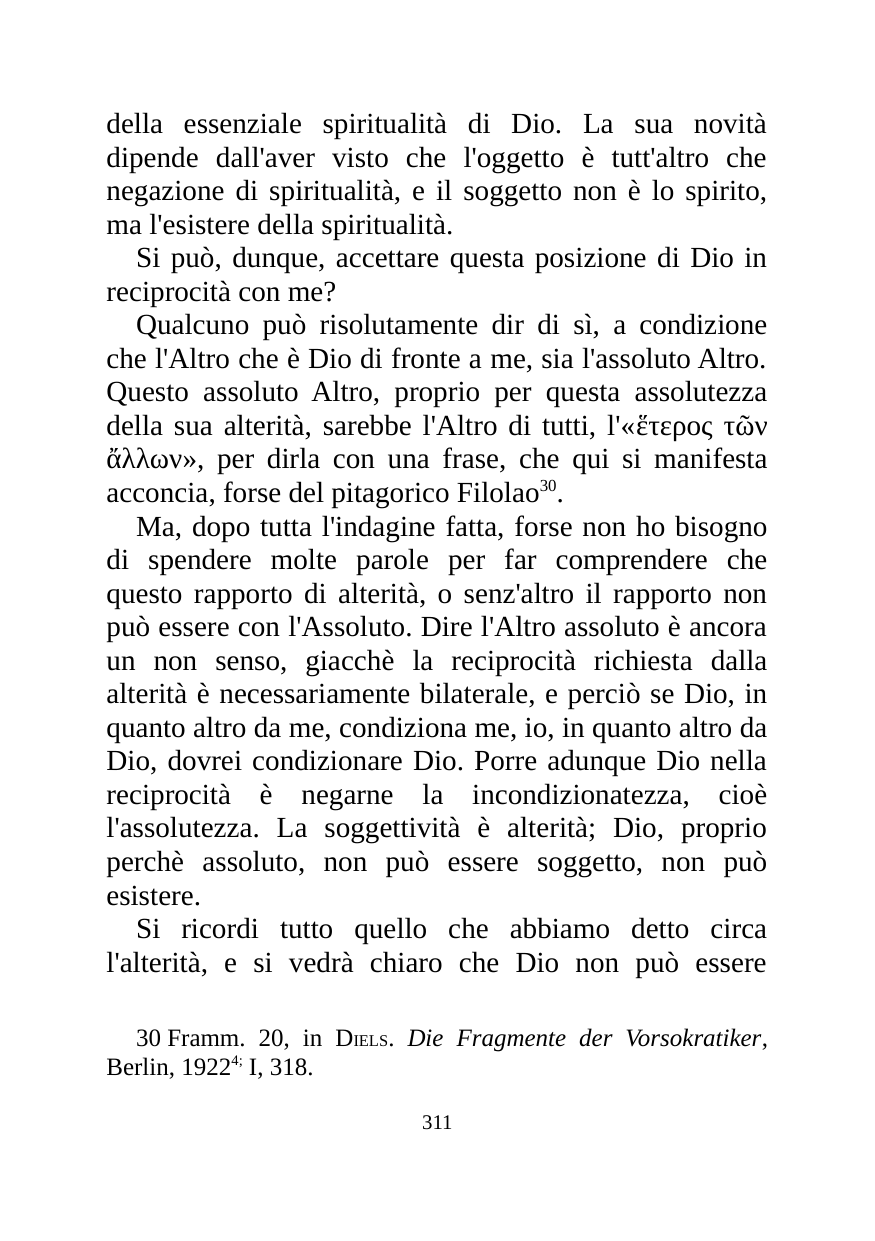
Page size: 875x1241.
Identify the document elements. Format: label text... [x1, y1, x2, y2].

text Qualcuno può risolutamente dir di sì, a condizione che l'Altro che è Dio di fronte a me, sia l'assoluto Altro. Questo assoluto Altro, proprio per questa assolutezza della sua alterità, sarebbe l'Altro di tutti, l'«ἕτερος τῶν ἄλλων», per dirla con una frase, che qui si manifesta acconcia, forse del pitagorico Filolao. [106, 307, 768, 509]
text Framm. 20, in Diels. Die Fragmente der Vorsokratiker, Berlin, 19224; I, 318. [106, 1023, 768, 1080]
text Si ricordi tutto quello che abbiamo detto circa l'alterità, e si vedrà chiaro che Dio non può essere [106, 911, 768, 978]
text della essenziale spiritualità di Dio. La sua novità dipende dall'aver visto che l'oggetto è tutt'altro che negazione di spiritualità, e il soggetto non è lo spirito, ma l'esistere della spiritualità. [106, 106, 768, 240]
text Si può, dunque, accettare questa posizione di Dio in reciprocità con me? [106, 240, 768, 307]
text Ma, dopo tutta l'indagine fatta, forse non ho bisogno di spendere molte parole per far comprendere che questo rapporto di alterità, o senz'altro il rapporto non può essere con l'Assoluto. Dire l'Altro assoluto è ancora un non senso, giacchè la reciprocità richiesta dalla alterità è necessariamente bilaterale, e perciò se Dio, in quanto altro da me, condiziona me, io, in quanto altro da Dio, dovrei condizionare Dio. Porre adunque Dio nella reciprocità è negarne la incondizionatezza, cioè l'assolutezza. La soggettività è alterità; Dio, proprio perchè assoluto, non può essere soggetto, non può esistere. [106, 509, 768, 911]
